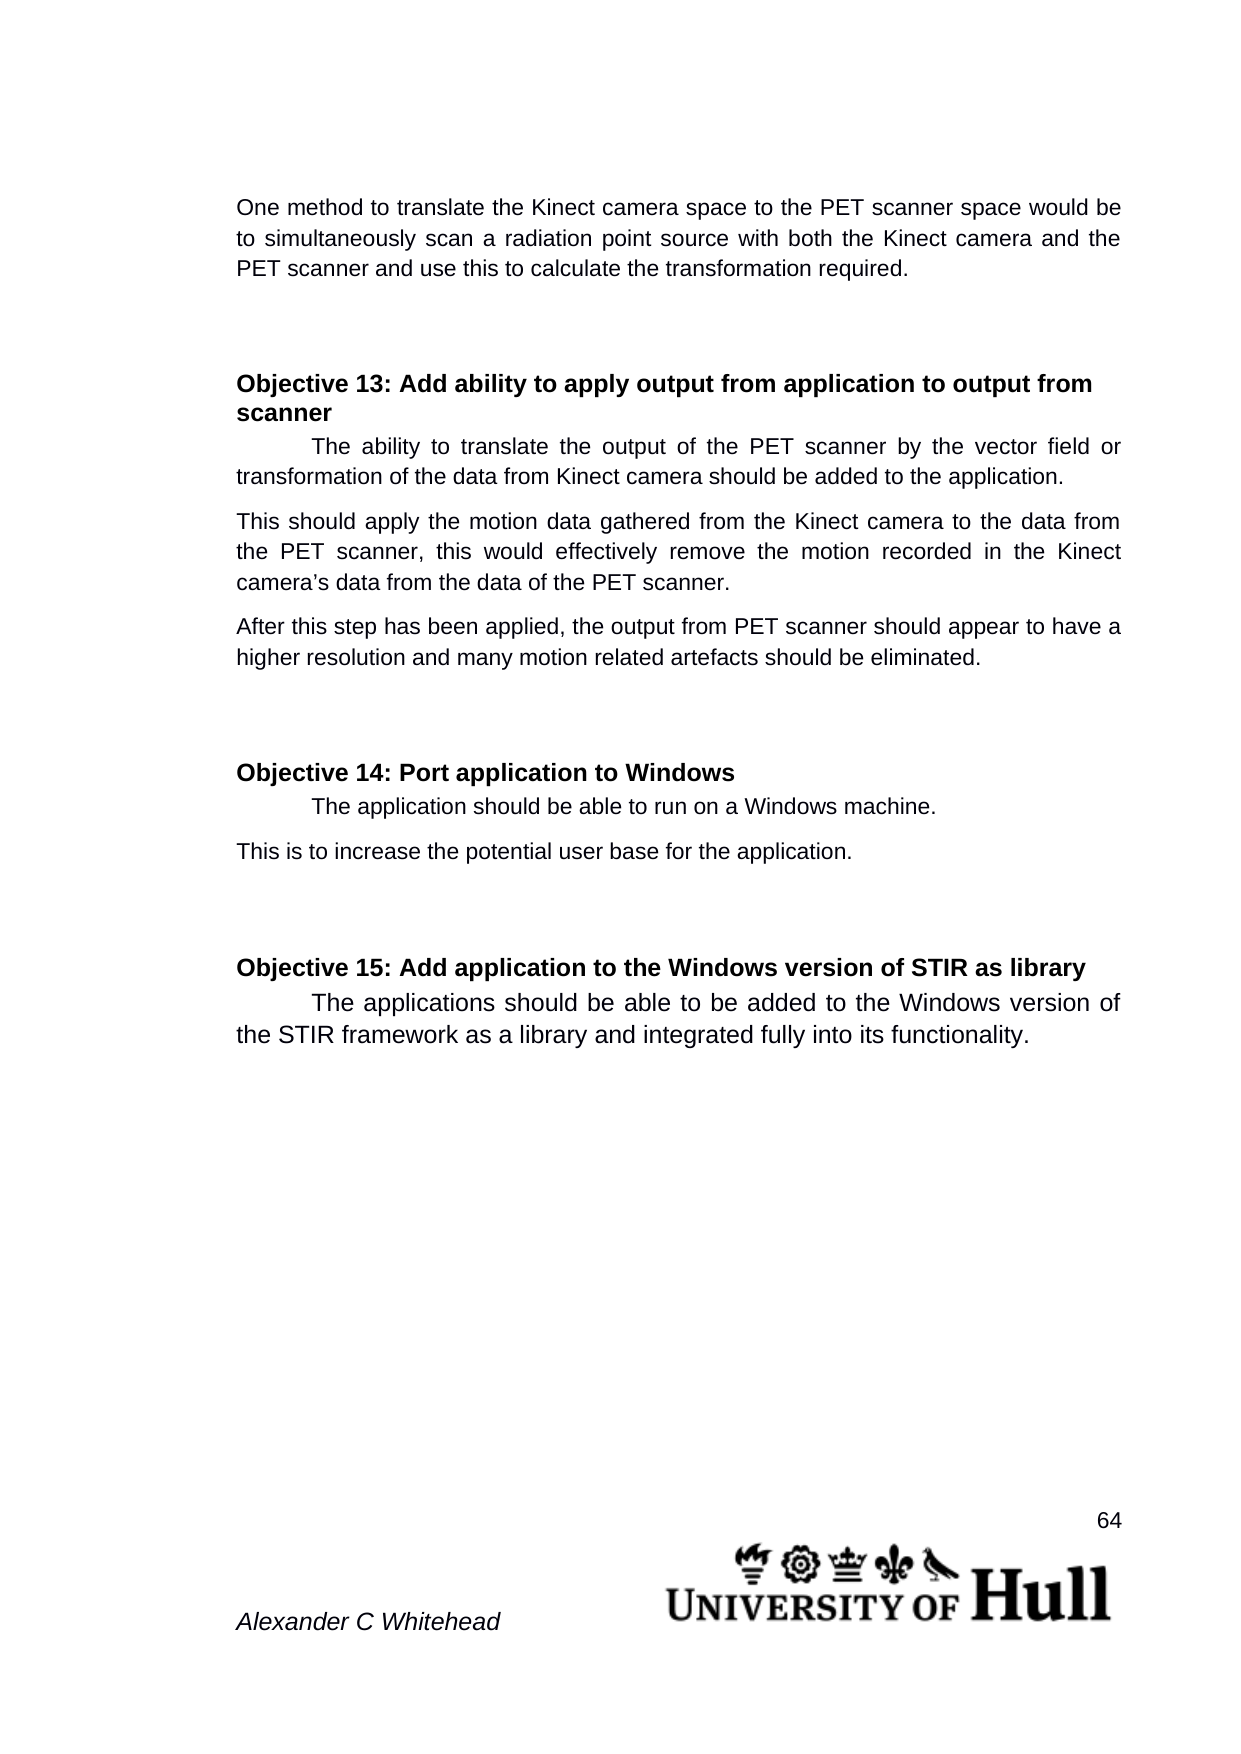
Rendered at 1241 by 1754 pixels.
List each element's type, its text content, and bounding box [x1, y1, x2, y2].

text This should apply the motion data gathered from the Kinect camera to the data from the PET scanner, this would effectively remove the motion recorded in the Kinect camera’s data from the data of the PET scanner. [236, 508, 1122, 595]
subtitle Objective 14: Port application to Windows [236, 758, 1122, 787]
subtitle Objective 13: Add ability to apply output from application to output from scanner [236, 369, 1122, 427]
picture [659, 1533, 1119, 1631]
text The ability to translate the output of the PET scanner by the vector field or transformation of the data from Kinect camera should be added to the application. [236, 433, 1122, 490]
text The applications should be able to be added to the Windows version of the STIR framework as a library and integrated fully into its functionality. [236, 987, 1122, 1049]
text After this step has been applied, the output from PET scanner should appear to have a higher resolution and many motion related artefacts should be eliminated. [236, 613, 1122, 670]
text One method to translate the Kinect camera space to the PET scanner space would be to simultaneously scan a radiation point source with both the Kinect camera and the PET scanner and use this to calculate the transformation required. [236, 194, 1122, 281]
text This is to increase the potential user base for the application. [236, 838, 1122, 864]
text The application should be able to run on a Windows machine. [236, 793, 1122, 819]
subtitle Objective 15: Add application to the Windows version of STIR as library [236, 952, 1122, 981]
